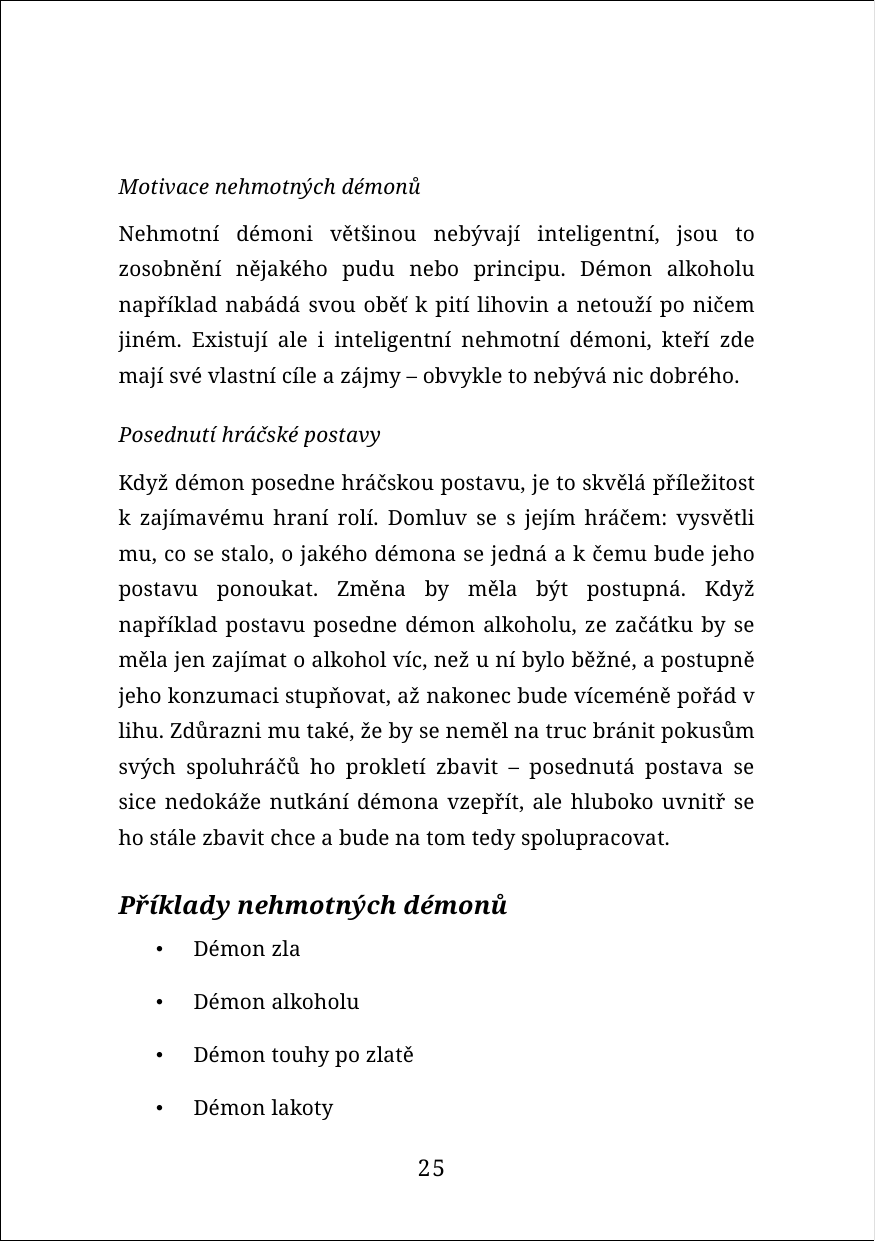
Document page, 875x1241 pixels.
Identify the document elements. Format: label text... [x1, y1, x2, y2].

list Démon lakoty [156, 1093, 756, 1122]
subtitle Příklady nehmotných démonů [118, 888, 756, 922]
text Motivace nehmotných démonů [118, 172, 756, 200]
list Démon alkoholu [156, 987, 756, 1015]
text Nehmotní démoni většinou nebývají inteligentní, jsou to zosobnění nějakého pudu nebo principu. Démon alkoholu například nabádá svou oběť k pití lihovin a netouží po ničem jiném. Existují ale i inteligentní nehmotní démoni, kteří zde mají své vlastní cíle a zájmy – obvykle to nebývá nic dobrého. [118, 219, 756, 389]
text Když démon posedne hráčskou postavu, je to skvělá příležitost k zajímavému hraní rolí. Domluv se s jejím hráčem: vysvětli mu, co se stalo, o jakého démona se jedná a k čemu bude jeho postavu ponoukat. Změna by měla být postupná. Když například postavu posedne démon alkoholu, ze začátku by se měla jen zajímat o alkohol víc, než u ní bylo běžné, a postupně jeho konzumaci stupňovat, až nakonec bude víceméně pořád v lihu. Zdůrazni mu také, že by se neměl na truc bránit pokusům svých spoluhráčů ho prokletí zbavit – posednutá postava se sice nedokáže nutkání démona vzepřít, ale hluboko uvnitř se ho stále zbavit chce a bude na tom tedy spolupracovat. [118, 468, 756, 851]
list Démon zla [156, 934, 756, 962]
list Démon touhy po zlatě [156, 1040, 756, 1068]
text Posednutí hráčské postavy [118, 420, 756, 449]
